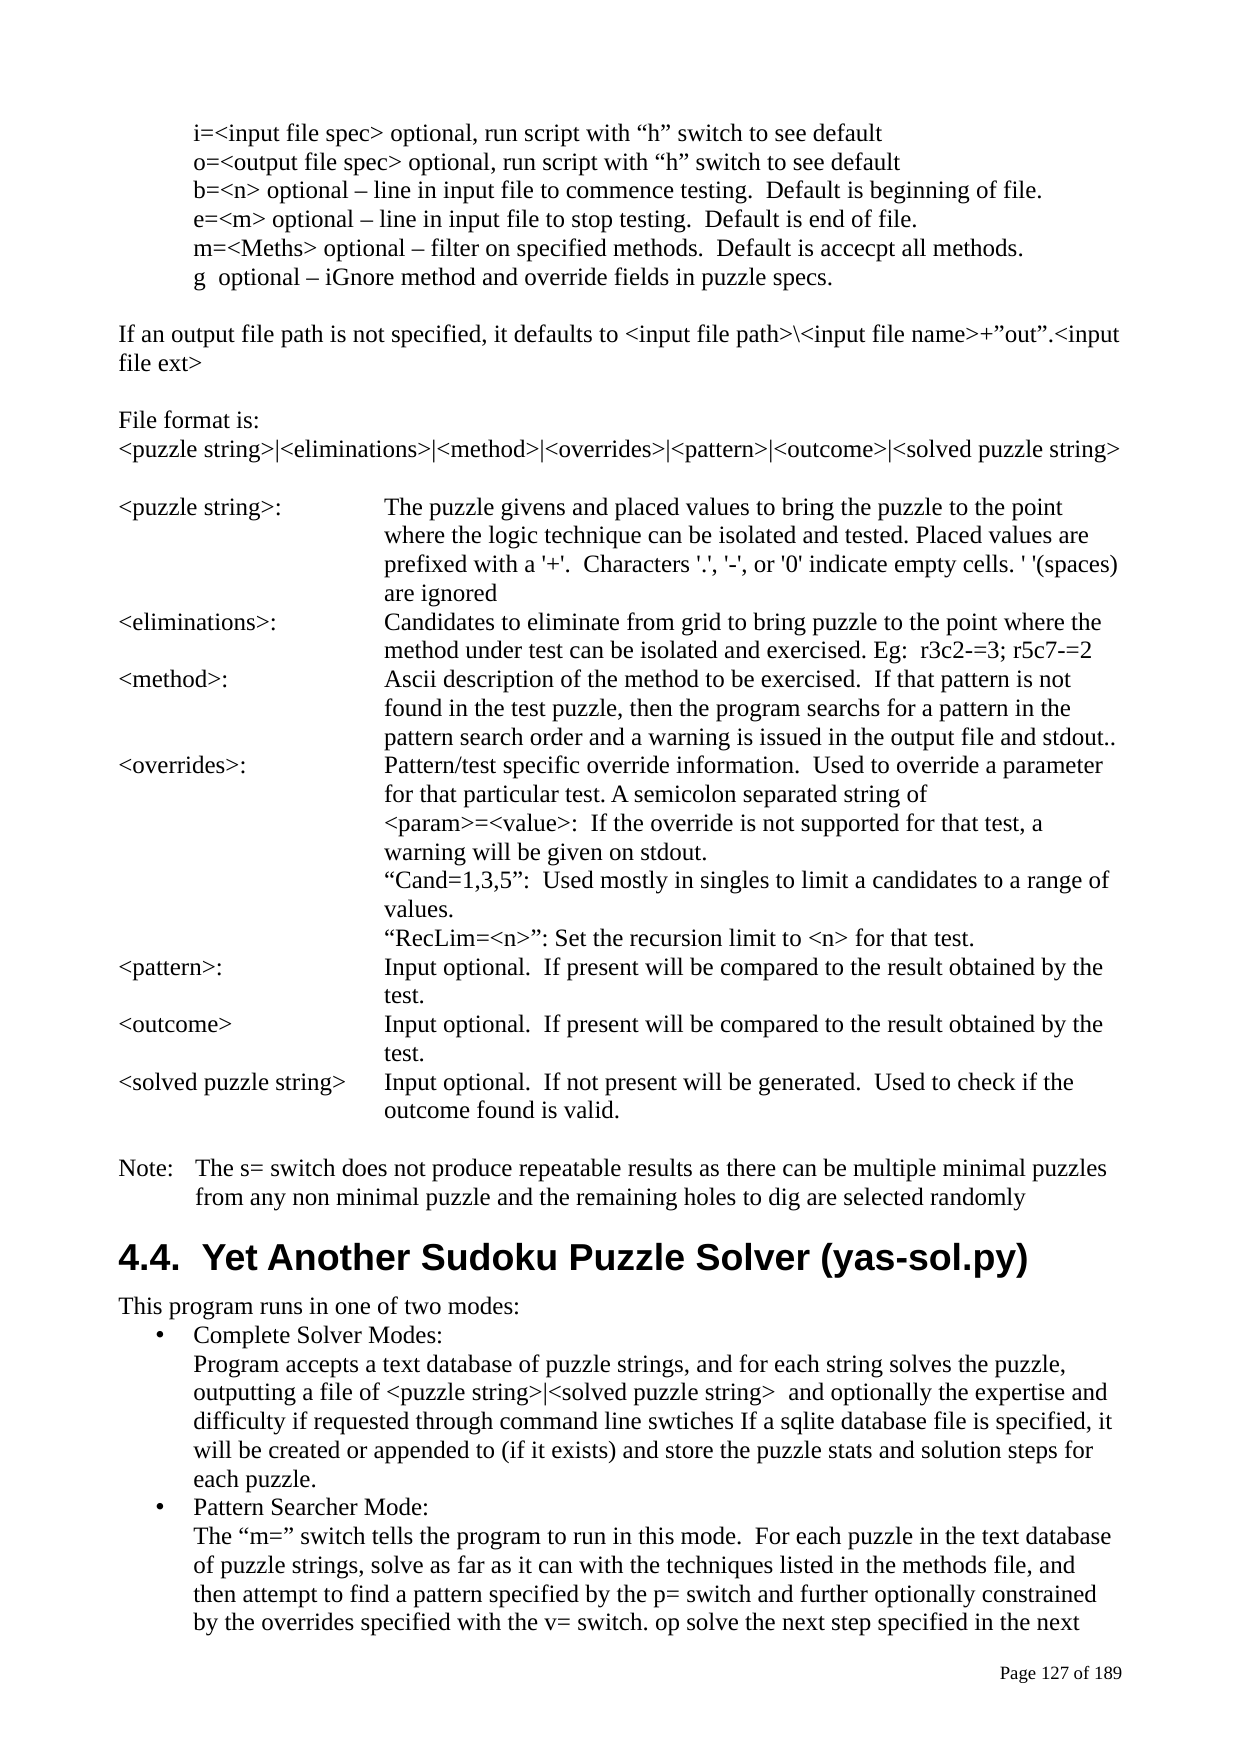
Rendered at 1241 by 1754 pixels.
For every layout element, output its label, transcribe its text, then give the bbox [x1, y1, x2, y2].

text This program runs in one of two modes: [118, 1291, 1122, 1320]
text <method>: Ascii description of the method to be exercised. If that pattern is not found in the test puzzle, then the program searchs for a pattern in the pattern search order and a warning is issued in the output file and stdout.. [118, 664, 1122, 751]
text <pattern>: Input optional. If present will be compared to the result obtained by the test. [118, 952, 1122, 1009]
text “RecLim=<n>”: Set the recursion limit to <n> for that test. [118, 923, 1122, 952]
text Note: The s= switch does not produce repeatable results as there can be multiple minimal puzzles from any non minimal puzzle and the remaining holes to dig are selected randomly [118, 1153, 1122, 1211]
text g optional – iGnore method and override fields in puzzle specs. [118, 262, 1122, 291]
text i=<input file spec> optional, run script with “h” switch to see default [118, 118, 1122, 147]
text <solved puzzle string> Input optional. If not present will be generated. Used to check if the outcome found is valid. [118, 1067, 1122, 1124]
list Program accepts a text database of puzzle strings, and for each string solves the puzzle, outputting a file of <puzzle string>|<solved puzzle string> and optionally the expertise and difficulty if requested through command line swtiches If a sqlite database file is specified, it will be created or appended to (if it exists) and store the puzzle stats and solution steps for each puzzle. [156, 1349, 1122, 1492]
list Complete Solver Modes: [156, 1320, 1122, 1349]
text <outcome> Input optional. If present will be compared to the result obtained by the test. [118, 1009, 1122, 1067]
text b=<n> optional – line in input file to commence testing. Default is beginning of file. [118, 176, 1122, 204]
text <puzzle string>|<eliminations>|<method>|<overrides>|<pattern>|<outcome>|<solved puzzle string> [118, 434, 1122, 463]
text <overrides>: Pattern/test specific override information. Used to override a parameter for that particular test. A semicolon separated string of <param>=<value>: If the override is not supported for that test, a warning will be given on stdout. [118, 751, 1122, 866]
text e=<m> optional – line in input file to stop testing. Default is end of file. [118, 204, 1122, 233]
text <eliminations>: Candidates to eliminate from grid to bring puzzle to the point where the method under test can be isolated and exercised. Eg: r3c2-=3; r5c7-=2 [118, 607, 1122, 664]
text File format is: [118, 406, 1122, 434]
list Pattern Searcher Mode: [156, 1492, 1122, 1521]
text m=<Meths> optional – filter on specified methods. Default is accecpt all methods. [118, 233, 1122, 262]
text <puzzle string>: The puzzle givens and placed values to bring the puzzle to the point where the logic technique can be isolated and tested. Placed values are prefixed with a '+'. Characters '.', '-', or '0' indicate empty cells. ' '(spaces) are ignored [118, 492, 1122, 607]
subtitle Yet Another Sudoku Puzzle Solver (yas-sol.py) [118, 1236, 1122, 1279]
list The “m=” switch tells the program to run in this mode. For each puzzle in the text database of puzzle strings, solve as far as it can with the techniques listed in the methods file, and then attempt to find a pattern specified by the p= switch and further optionally constrained by the overrides specified with the v= switch. op solve the next step specified in the next [156, 1521, 1122, 1636]
text If an output file path is not specified, it defaults to <input file path>\<input file name>+”out”.<input file ext> [118, 319, 1122, 377]
text o=<output file spec> optional, run script with “h” switch to see default [118, 147, 1122, 176]
text “Cand=1,3,5”: Used mostly in singles to limit a candidates to a range of values. [118, 866, 1122, 923]
